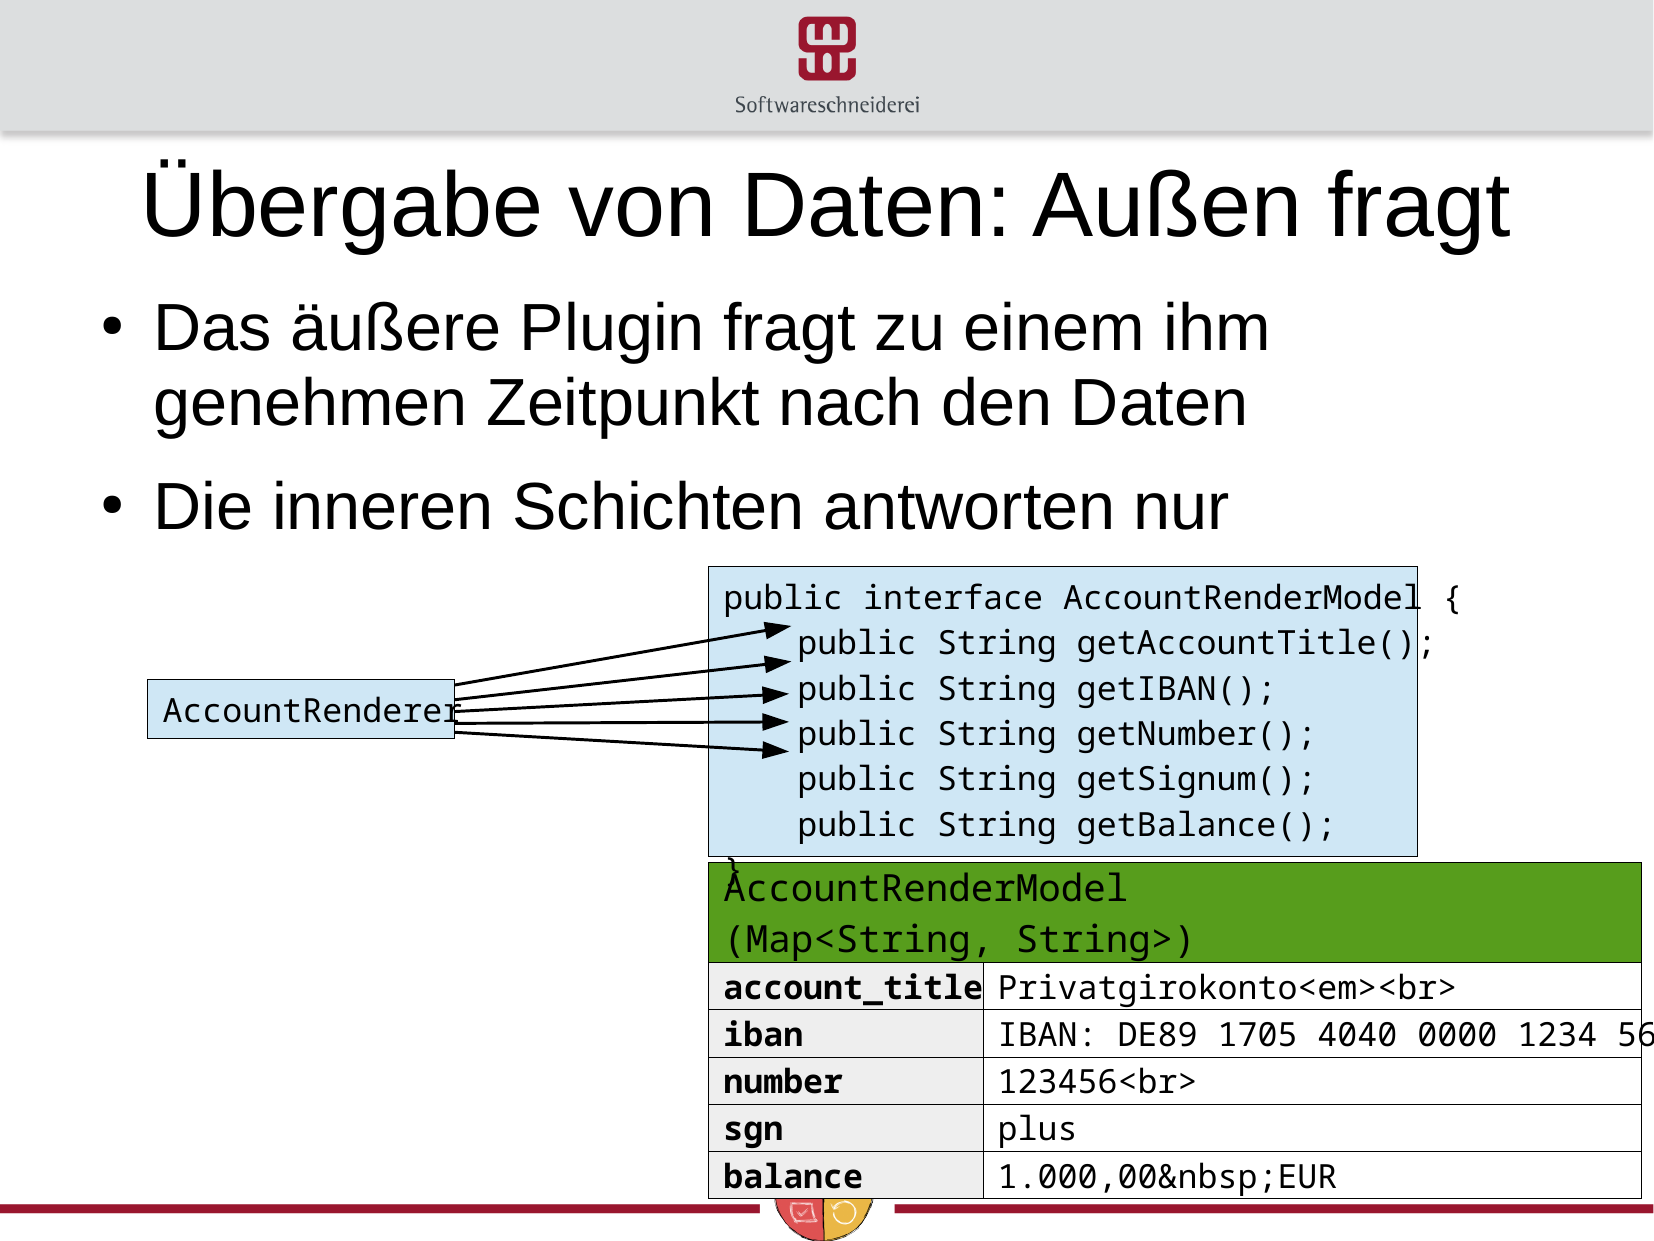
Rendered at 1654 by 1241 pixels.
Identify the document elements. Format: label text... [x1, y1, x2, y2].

picture [455, 643, 708, 698]
text_box number [708, 1057, 983, 1104]
picture [0, 0, 1654, 1241]
text_box account_title [708, 963, 983, 1009]
picture [1642, 1033, 1652, 1044]
text_box 123456<br> [983, 1057, 1642, 1104]
text_box public interface AccountRenderModel { public String getAccountTitle(); public String getIBAN(); public String getNumber(); public String getSignum(); public String getBalance(); } [708, 566, 1418, 857]
text_box plus [983, 1104, 1642, 1151]
text_box sgn [708, 1104, 983, 1151]
picture [455, 700, 708, 721]
text_box 1.000,00&nbsp;EUR [983, 1151, 1642, 1199]
text_box AccountRenderer [147, 679, 455, 739]
text_box AccountRenderModel (Map<String, String>) [708, 862, 1642, 963]
text_box iban [708, 1009, 983, 1057]
text_box Privatgirokonto<em><br> [983, 963, 1642, 1009]
picture [455, 724, 708, 745]
picture [455, 673, 708, 710]
text_box balance [708, 1151, 983, 1199]
list Das äußere Plugin fragt zu einem ihm genehmen Zeitpunkt nach den Daten Die inneren Schichten antworten nur [82, 290, 1571, 556]
text_box IBAN: DE89 1705 4040 0000 1234 56 [983, 1009, 1642, 1057]
title Übergabe von Daten: Außen fragt [82, 147, 1571, 257]
